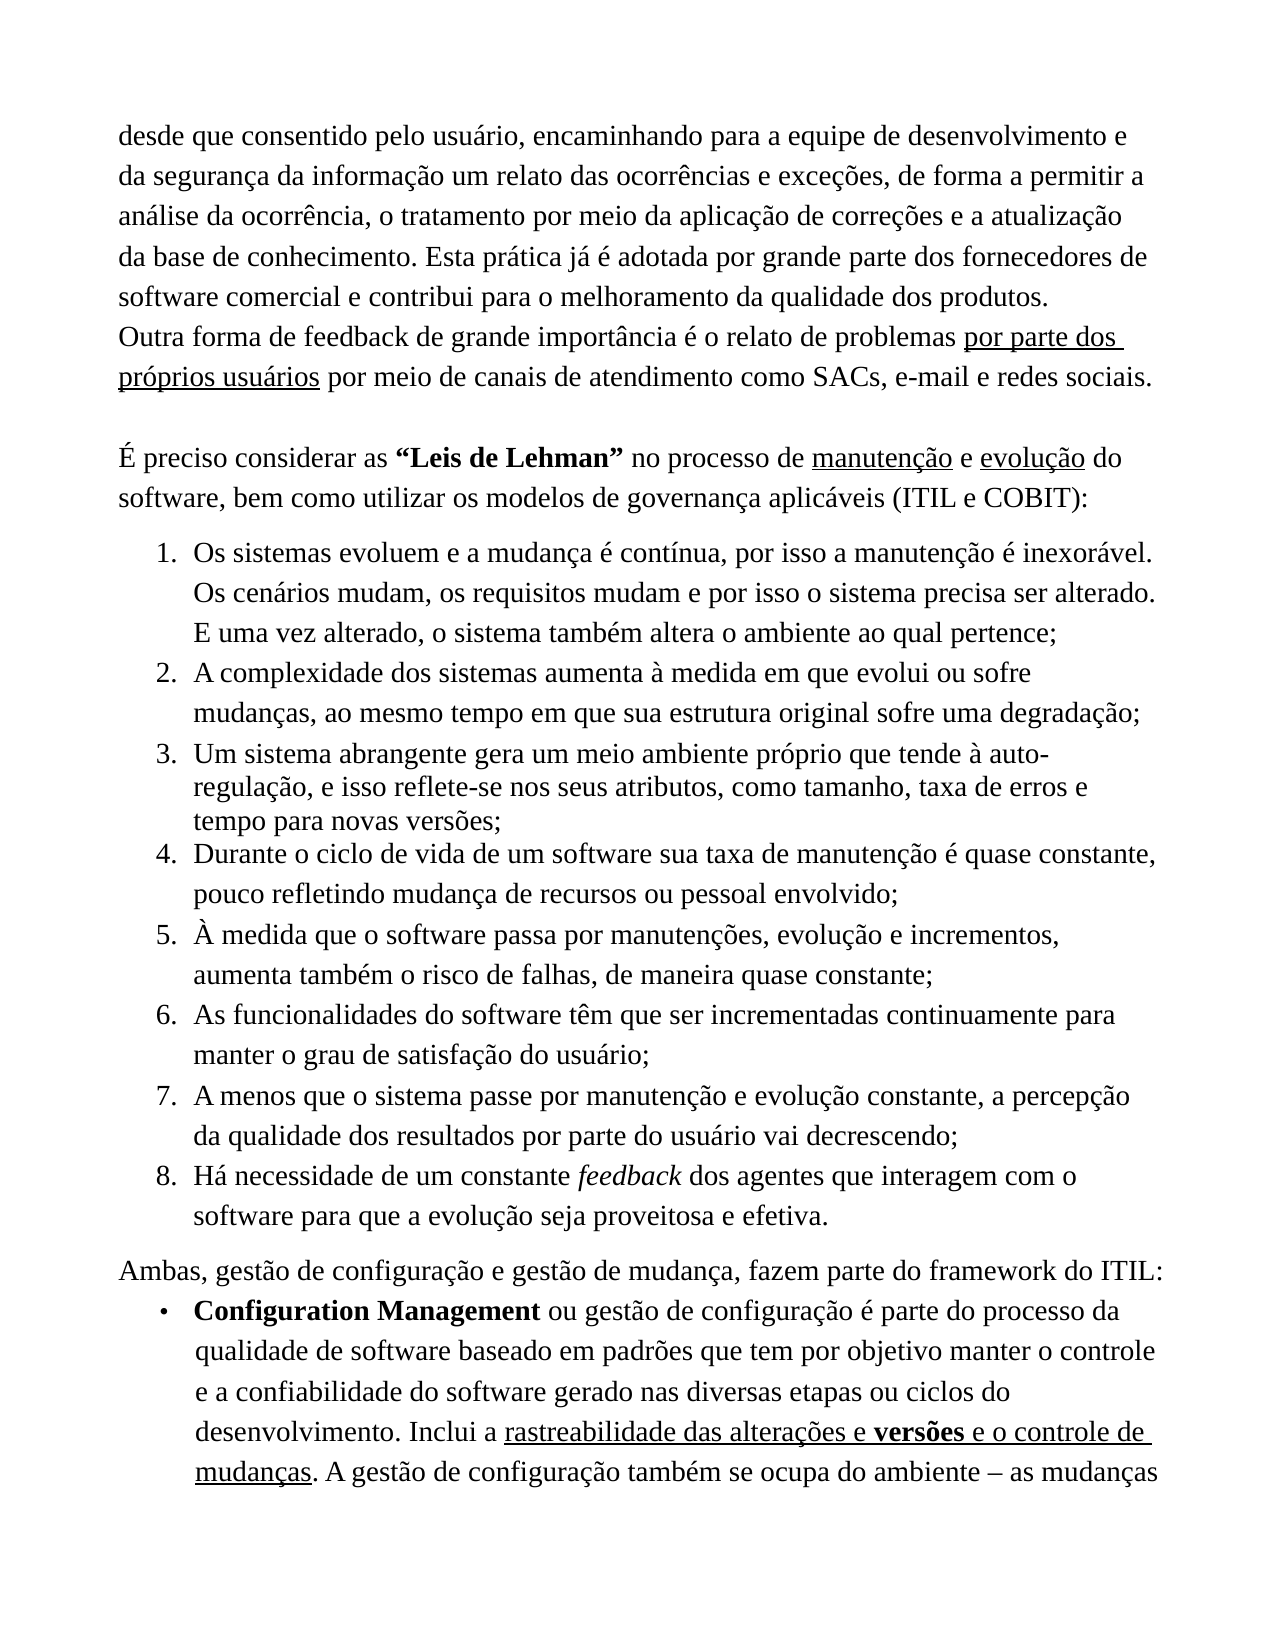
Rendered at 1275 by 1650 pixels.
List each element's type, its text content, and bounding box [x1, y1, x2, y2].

list Configuration Management ou gestão de configuração é parte do processo da qualidade de software baseado em padrões que tem por objetivo manter o controle e a confiabilidade do software gerado nas diversas etapas ou ciclos do desenvolvimento. Inclui a rastreabilidade das alterações e versões e o controle de mudanças. A gestão de configuração também se ocupa do ambiente – as mudanças [159, 1293, 1169, 1488]
text desde que consentido pelo usuário, encaminhando para a equipe de desenvolvimento e da segurança da informação um relato das ocorrências e exceções, de forma a permitir a análise da ocorrência, o tratamento por meio da aplicação de correções e a atualização da base de conhecimento. Esta prática já é adotada por grande parte dos fornecedores de software comercial e contribui para o melhoramento da qualidade dos produtos. Outra forma de feedback de grande importância é o relato de problemas por parte dos próprios usuários por meio de canais de atendimento como SACs, e-mail e redes sociais. [118, 118, 1157, 393]
list À medida que o software passa por manutenções, evolução e incrementos, aumenta também o risco de falhas, de maneira quase constante; [156, 917, 1157, 991]
list Os sistemas evoluem e a mudança é contínua, por isso a manutenção é inexorável. Os cenários mudam, os requisitos mudam e por isso o sistema precisa ser alterado. E uma vez alterado, o sistema também altera o ambiente ao qual pertence; [156, 535, 1157, 649]
list Há necessidade de um constante feedback dos agentes que interagem com o software para que a evolução seja proveitosa e efetiva. [156, 1158, 1157, 1232]
text É preciso considerar as “Leis de Lehman” no processo de manutenção e evolução do software, bem como utilizar os modelos de governança aplicáveis (ITIL e COBIT): [118, 440, 1157, 513]
list A complexidade dos sistemas aumenta à medida em que evolui ou sofre mudanças, ao mesmo tempo em que sua estrutura original sofre uma degradação; [156, 655, 1157, 729]
list As funcionalidades do software têm que ser incrementadas continuamente para manter o grau de satisfação do usuário; [156, 997, 1157, 1071]
text Ambas, gestão de configuração e gestão de mudança, fazem parte do framework do ITIL: [118, 1253, 1169, 1287]
list Durante o ciclo de vida de um software sua taxa de manutenção é quase constante, pouco refletindo mudança de recursos ou pessoal envolvido; [156, 836, 1157, 910]
list A menos que o sistema passe por manutenção e evolução constante, a percepção da qualidade dos resultados por parte do usuário vai decrescendo; [156, 1078, 1157, 1151]
list Um sistema abrangente gera um meio ambiente próprio que tende à auto-regulação, e isso reflete-se nos seus atributos, como tamanho, taxa de erros e tempo para novas versões; [156, 736, 1157, 836]
